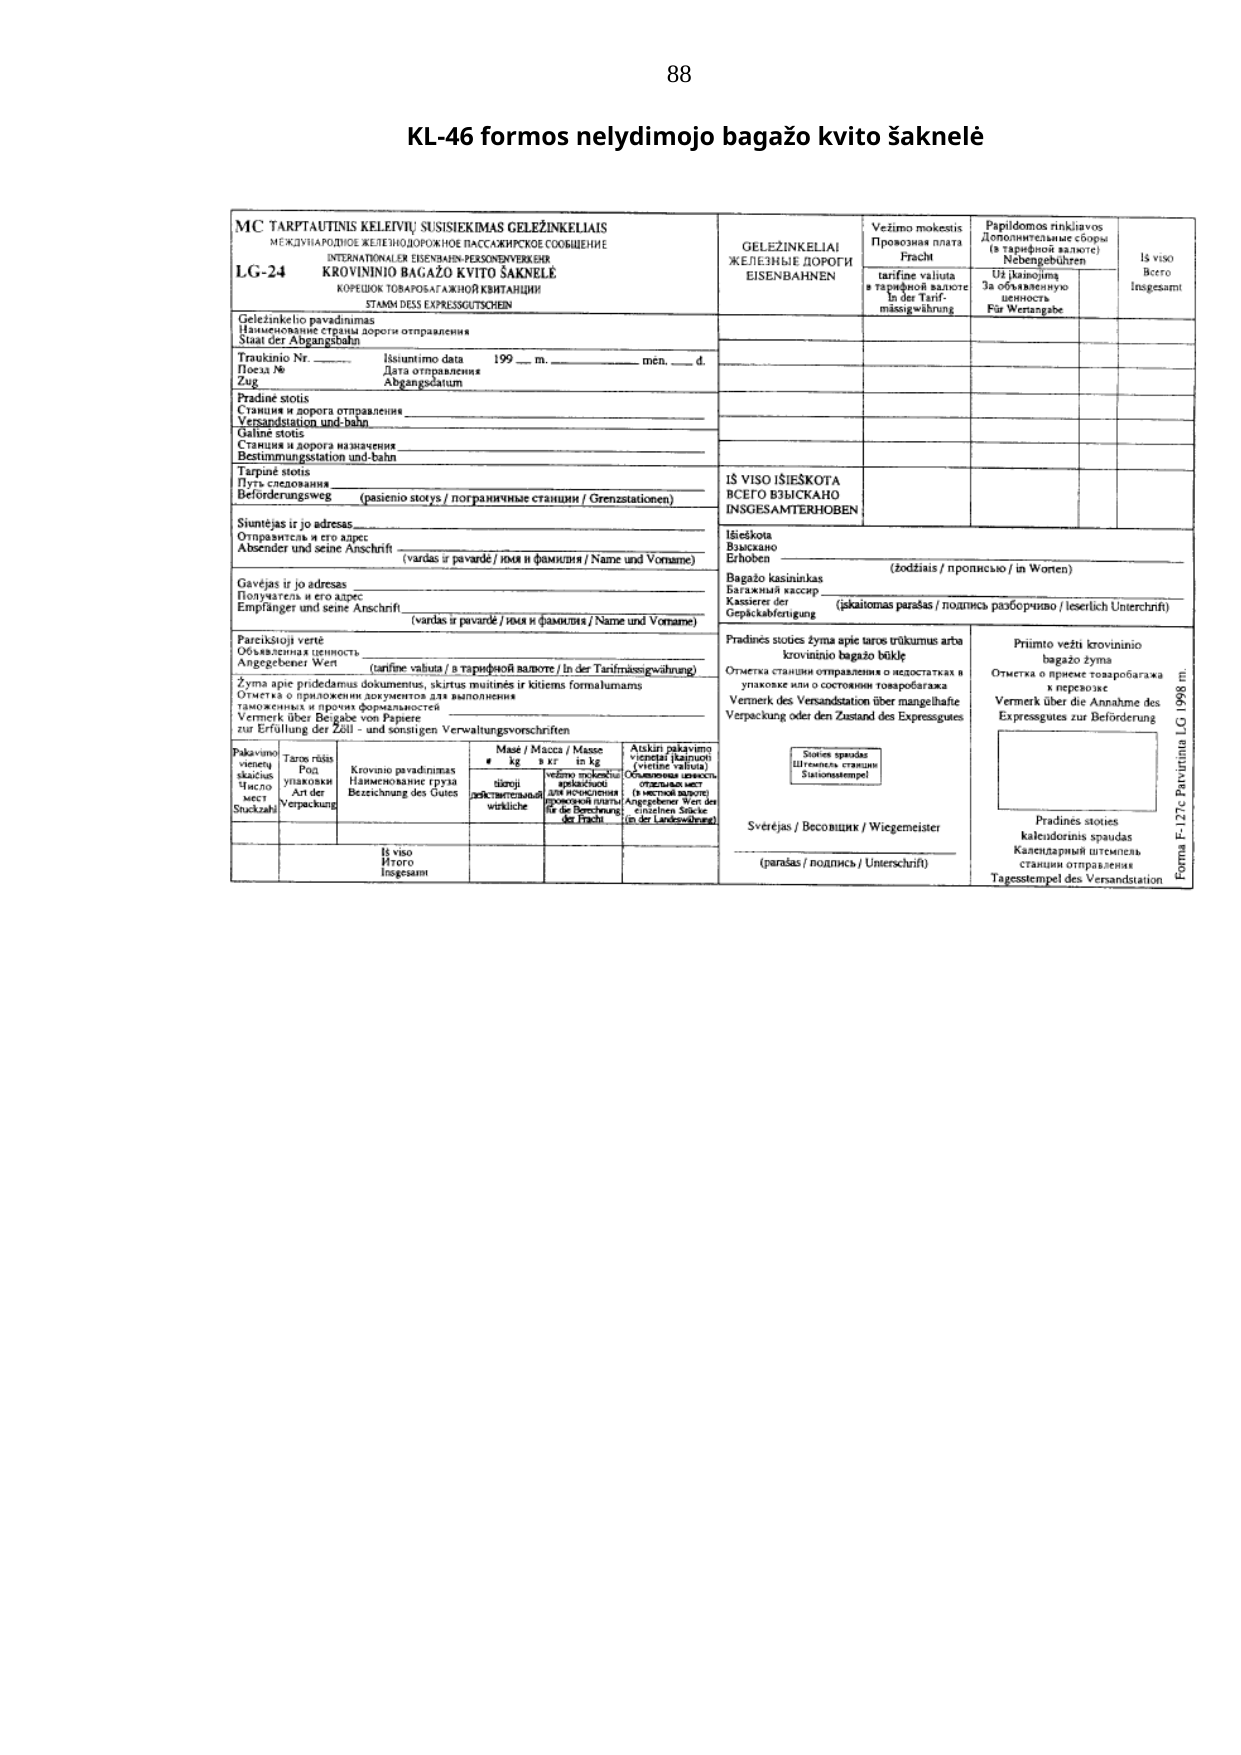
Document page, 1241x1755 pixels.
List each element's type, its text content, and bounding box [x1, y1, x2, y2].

text KL-46 formos nelydimojo bagažo kvito šaknelė [177, 118, 1181, 152]
